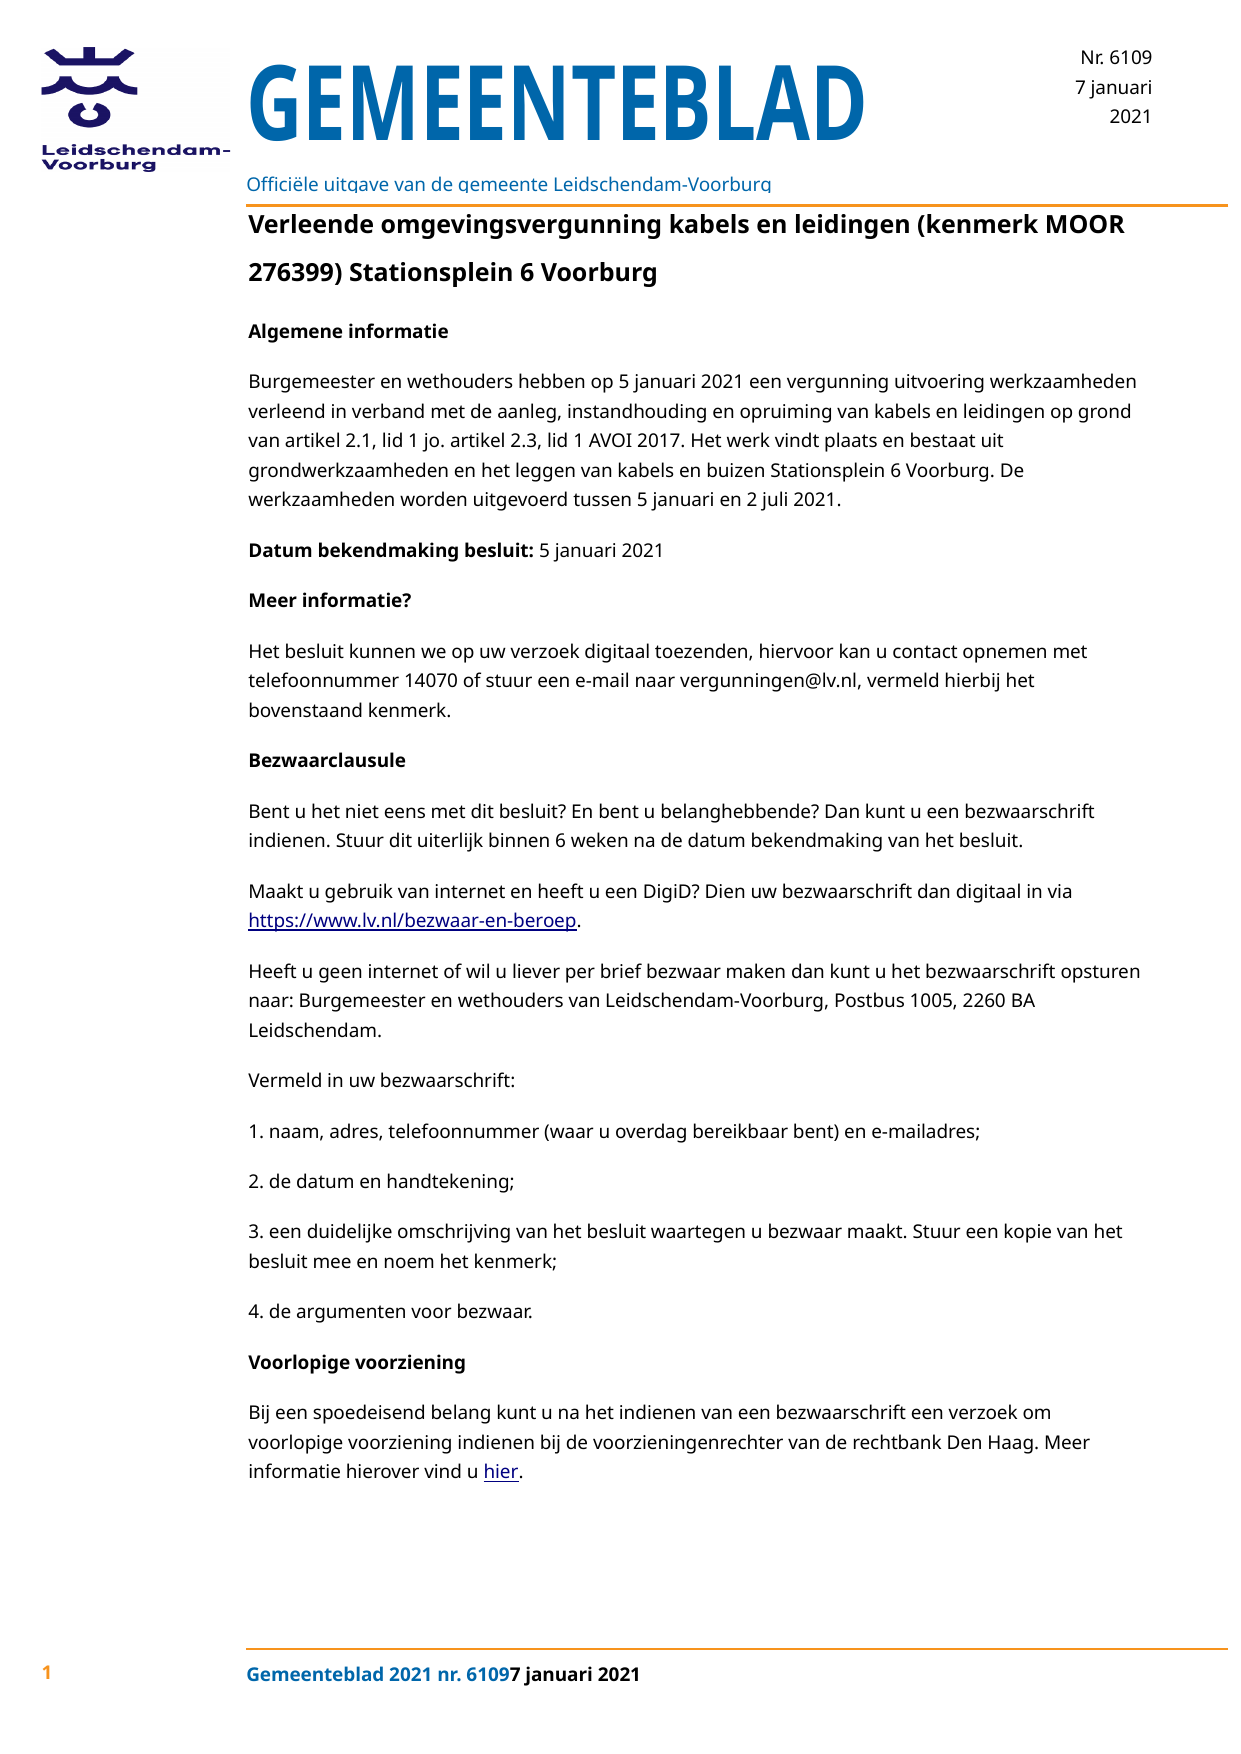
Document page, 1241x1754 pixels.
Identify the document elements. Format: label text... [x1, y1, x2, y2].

text Burgemeester en wethouders hebben op 5 januari 2021 een vergunning uitvoering werkzaamheden verleend in verband met de aanleg, instandhouding en opruiming van kabels en leidingen op grond van artikel 2.1, lid 1 jo. artikel 2.3, lid 1 AVOI 2017. Het werk vindt plaats en bestaat uit grondwerkzaamheden en het leggen van kabels en buizen Stationsplein 6 Voorburg. De werkzaamheden worden uitgevoerd tussen 5 januari en 2 juli 2021. [248, 368, 1152, 512]
text Bent u het niet eens met dit besluit? En bent u belanghebbende? Dan kunt u een bezwaarschrift indienen. Stuur dit uiterlijk binnen 6 weken na de datum bekendmaking van het besluit. [248, 798, 1152, 853]
picture [41, 47, 231, 172]
text Bezwaarclausule [248, 747, 1152, 773]
text Het besluit kunnen we op uw verzoek digitaal toezenden, hiervoor kan u contact opnemen met telefoonnummer 14070 of stuur een e-mail naar vergunningen@lv.nl, vermeld hierbij het bovenstaand kenmerk. [248, 638, 1152, 723]
text Verleende omgevingsvergunning kabels en leidingen (kenmerk MOOR 276399) Stationsplein 6 Voorburg [248, 207, 1152, 288]
text Algemene informatie [248, 318, 1152, 344]
text 3. een duidelijke omschrijving van het besluit waartegen u bezwaar maakt. Stuur een kopie van het besluit mee en noem het kenmerk; [248, 1219, 1152, 1274]
text Heeft u geen internet of wil u liever per brief bezwaar maken dan kunt u het bezwaarschrift opsturen naar: Burgemeester en wethouders van Leidschendam-Voorburg, Postbus 1005, 2260 BA Leidschendam. [248, 958, 1152, 1043]
text 4. de argumenten voor bezwaar. [248, 1299, 1152, 1324]
text 1. naam, adres, telefoonnummer (waar u overdag bereikbaar bent) en e-mailadres; [248, 1118, 1152, 1144]
text Bij een spoedeisend belang kunt u na het indienen van een bezwaarschrift een verzoek om voorlopige voorziening indienen bij de voorzieningenrechter van de rechtbank Den Haag. Meer informatie hierover vind u hier. [248, 1399, 1152, 1484]
text Meer informatie? [248, 587, 1152, 613]
text Vermeld in uw bezwaarschrift: [248, 1067, 1152, 1093]
text Datum bekendmaking besluit: 5 januari 2021 [248, 537, 1152, 563]
text Maakt u gebruik van internet en heeft u een DigiD? Dien uw bezwaarschrift dan digitaal in via https://www.lv.nl/bezwaar-en-beroep. [248, 878, 1152, 933]
text 2. de datum en handtekening; [248, 1168, 1152, 1194]
text Voorlopige voorziening [248, 1349, 1152, 1375]
